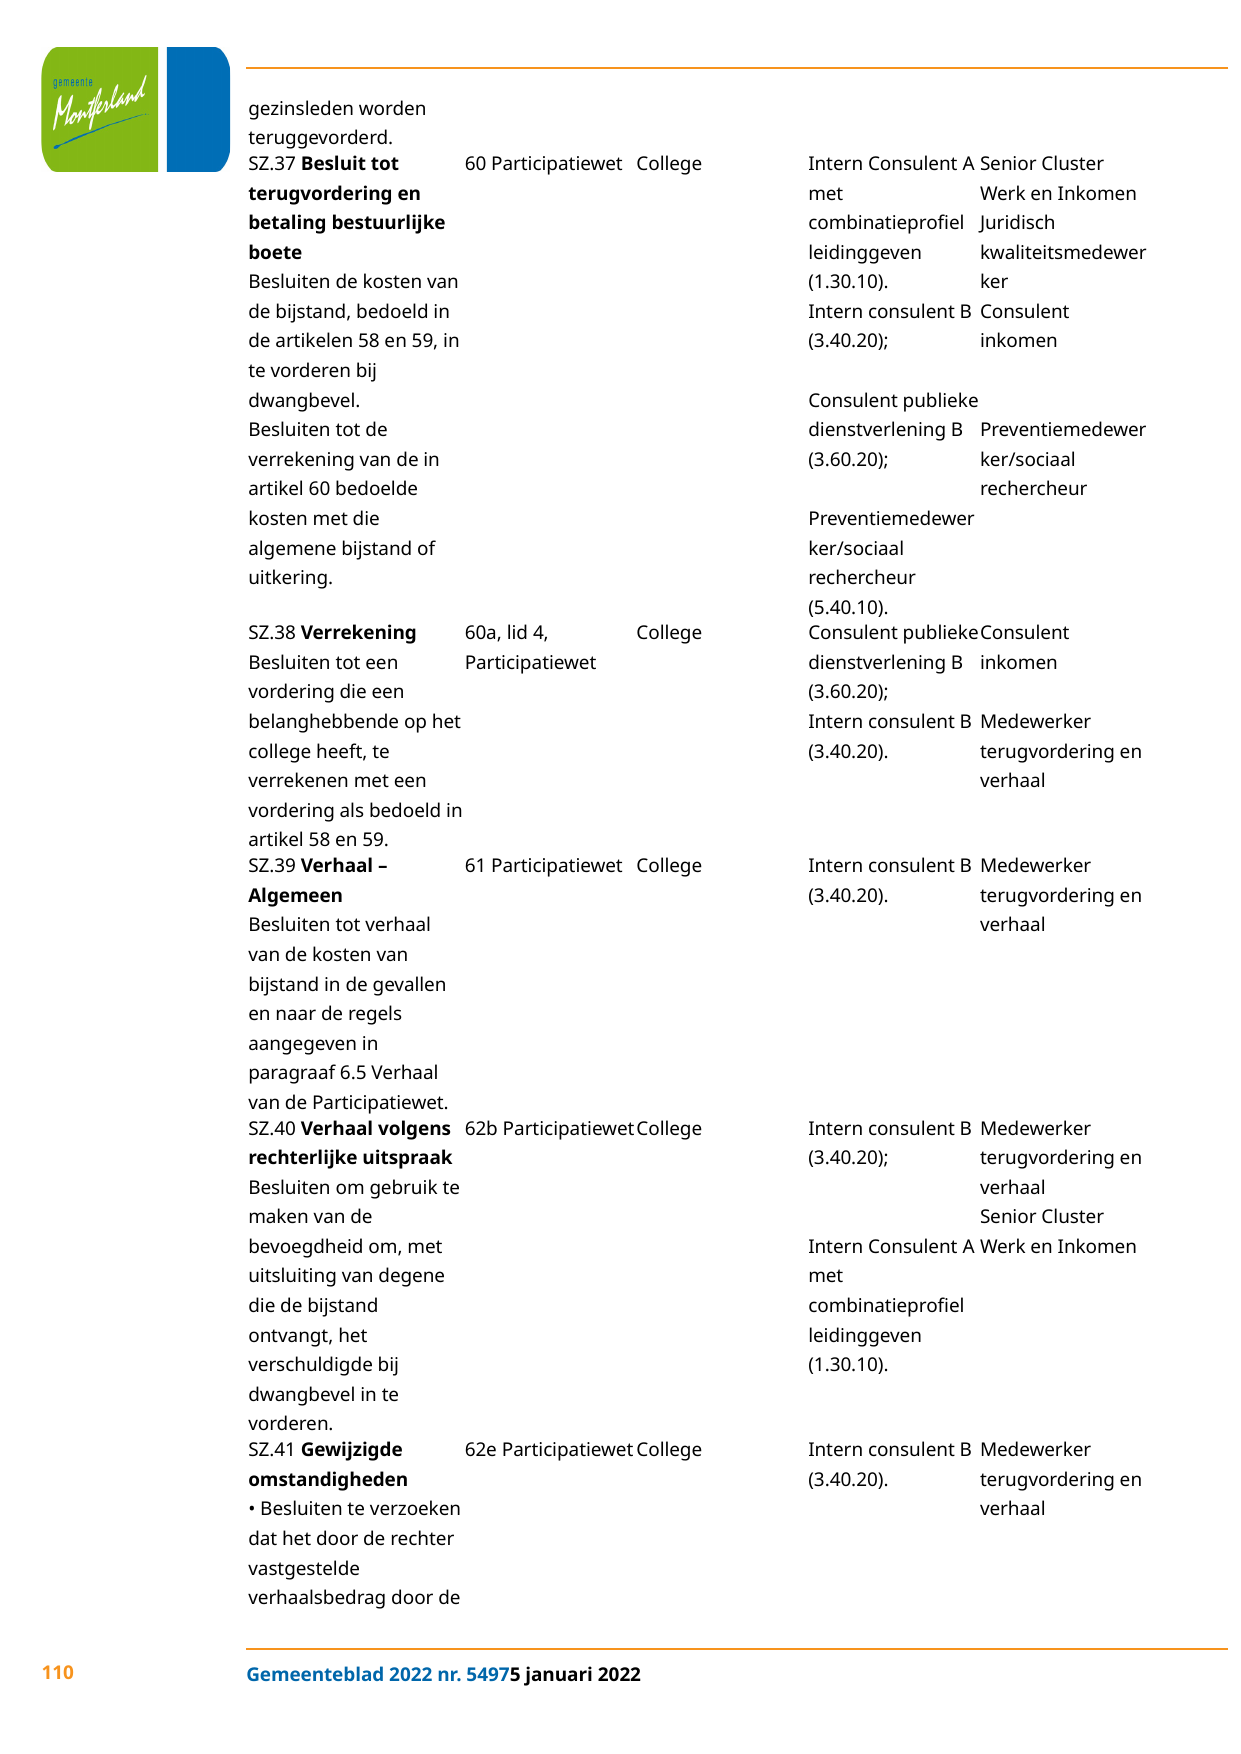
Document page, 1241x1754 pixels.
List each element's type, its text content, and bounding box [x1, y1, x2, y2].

table_cell Intern consulent B (3.40.20). [808, 853, 980, 1115]
table_cell SZ.37 Besluit tot terugvordering en betaling bestuurlijke boete Besluiten de kosten van de bijstand, bedoeld in de artikelen 58 en 59, in te vorderen bij dwangbevel. Besluiten tot de verrekening van de in artikel 60 bedoelde kosten met die algemene bijstand of uitkering. [248, 150, 464, 619]
table_cell College [636, 853, 808, 1115]
table_cell gezinsleden worden teruggevorderd. [248, 95, 464, 150]
table_cell [980, 95, 1152, 150]
table_cell College [636, 1436, 808, 1610]
table_cell Consulent publieke dienstverlening B (3.60.20); Intern consulent B (3.40.20). [808, 620, 980, 852]
table_cell [636, 95, 808, 150]
table_cell SZ.41 Gewijzigde omstandigheden • Besluiten te verzoeken dat het door de rechter vastgestelde verhaalsbedrag door de [248, 1436, 464, 1610]
picture [41, 47, 231, 172]
table_cell [808, 95, 980, 150]
table_cell 62b Participatiewet [465, 1115, 636, 1436]
table_cell 60 Participatiewet [465, 150, 636, 619]
table_cell 61 Participatiewet [465, 853, 636, 1115]
table_cell 62e Participatiewet [465, 1436, 636, 1610]
table_cell College [636, 1115, 808, 1436]
table_cell College [636, 150, 808, 619]
table_cell Medewerker terugvordering en verhaal [980, 1436, 1152, 1610]
table_cell Medewerker terugvordering en verhaal Senior Cluster Werk en Inkomen [980, 1115, 1152, 1436]
table_cell Consulent inkomen Medewerker terugvordering en verhaal [980, 620, 1152, 852]
table_cell SZ.39 Verhaal – Algemeen Besluiten tot verhaal van de kosten van bijstand in de gevallen en naar de regels aangegeven in paragraaf 6.5 Verhaal van de Participatiewet. [248, 853, 464, 1115]
table_cell Medewerker terugvordering en verhaal [980, 853, 1152, 1115]
table_cell Intern consulent B (3.40.20). [808, 1436, 980, 1610]
table_cell Senior Cluster Werk en Inkomen Juridisch kwaliteitsmedewerker Consulent inkomen Preventiemedewerker/sociaal rechercheur [980, 150, 1152, 619]
table_cell SZ.38 Verrekening Besluiten tot een vordering die een belanghebbende op het college heeft, te verrekenen met een vordering als bedoeld in artikel 58 en 59. [248, 620, 464, 852]
table_cell Intern consulent B (3.40.20); Intern Consulent A met combinatieprofiel leidinggeven (1.30.10). [808, 1115, 980, 1436]
table_cell 60a, lid 4, Participatiewet [465, 620, 636, 852]
table_cell Intern Consulent A met combinatieprofiel leidinggeven (1.30.10). Intern consulent B (3.40.20); Consulent publieke dienstverlening B (3.60.20); Preventiemedewerker/sociaal rechercheur (5.40.10). [808, 150, 980, 619]
table_cell SZ.40 Verhaal volgens rechterlijke uitspraak Besluiten om gebruik te maken van de bevoegdheid om, met uitsluiting van degene die de bijstand ontvangt, het verschuldigde bij dwangbevel in te vorderen. [248, 1115, 464, 1436]
table_cell [465, 95, 636, 150]
table_cell College [636, 620, 808, 852]
